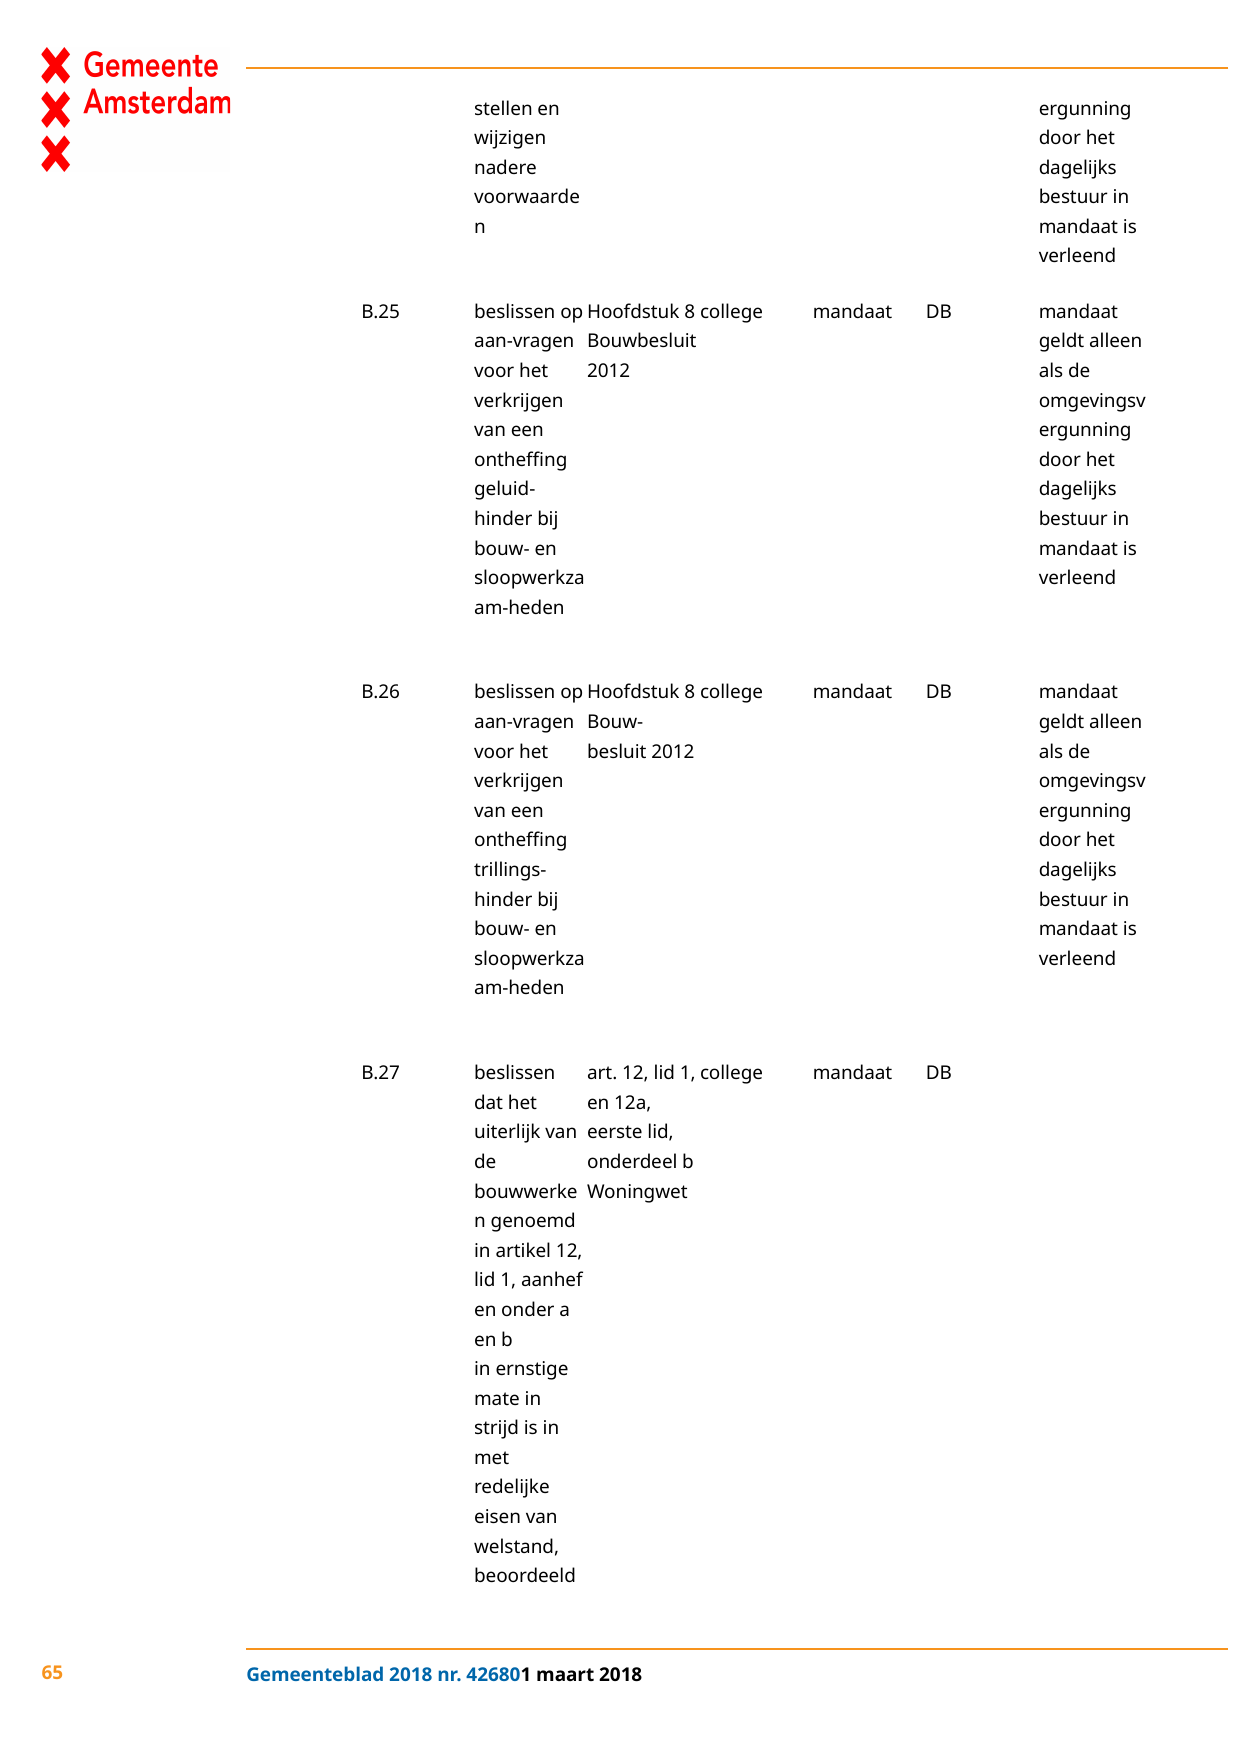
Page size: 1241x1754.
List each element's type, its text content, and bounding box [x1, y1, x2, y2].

table_cell [248, 649, 361, 1030]
table_cell beslissen dat het uiterlijk van de bouwwerken genoemd in artikel 12, lid 1, aanhef en onder a en b in ernstige mate in strijd is in met redelijke eisen van welstand, beoordeeld [474, 1030, 587, 1588]
table_cell stellen en wijzigen nadere voorwaarden [474, 95, 587, 268]
table_cell [248, 1030, 361, 1588]
table_cell mandaat geldt alleen als de omgevingsvergunning door het dagelijks bestuur in mandaat is verleend [1039, 649, 1152, 1030]
table_cell mandaat geldt alleen als de omgevingsvergunning door het dagelijks bestuur in mandaat is verleend [1039, 269, 1152, 649]
table_cell college [700, 269, 813, 649]
table_cell [1039, 1030, 1152, 1588]
table_cell ergunning door het dagelijks bestuur in mandaat is verleend [1039, 95, 1152, 268]
table_cell beslissen op aan-vragen voor het verkrijgen van een ontheffing trillings-hinder bij bouw- en sloopwerkzaam-heden [474, 649, 587, 1030]
table_cell [813, 95, 926, 268]
table_cell college [700, 1030, 813, 1588]
table_cell college [700, 649, 813, 1030]
table_cell [361, 95, 474, 268]
table_cell DB [926, 269, 1038, 649]
table_cell B.27 [361, 1030, 474, 1588]
table_cell mandaat [813, 649, 926, 1030]
picture [41, 47, 231, 172]
table_cell [700, 95, 813, 268]
table_cell [587, 95, 700, 268]
table_cell beslissen op aan-vragen voor het verkrijgen van een ontheffing geluid-hinder bij bouw- en sloopwerkzaam-heden [474, 269, 587, 649]
table_cell DB [926, 649, 1038, 1030]
table_cell DB [926, 1030, 1038, 1588]
table_cell B.25 [361, 269, 474, 649]
table_cell B.26 [361, 649, 474, 1030]
table_cell art. 12, lid 1, en 12a, eerste lid, onderdeel b Woningwet [587, 1030, 700, 1588]
table_cell mandaat [813, 1030, 926, 1588]
table_cell Hoofdstuk 8 Bouwbesluit 2012 [587, 269, 700, 649]
table_cell mandaat [813, 269, 926, 649]
table_cell [926, 95, 1038, 268]
table_cell [248, 269, 361, 649]
table_cell [248, 95, 361, 268]
table_cell Hoofdstuk 8 Bouw-besluit 2012 [587, 649, 700, 1030]
